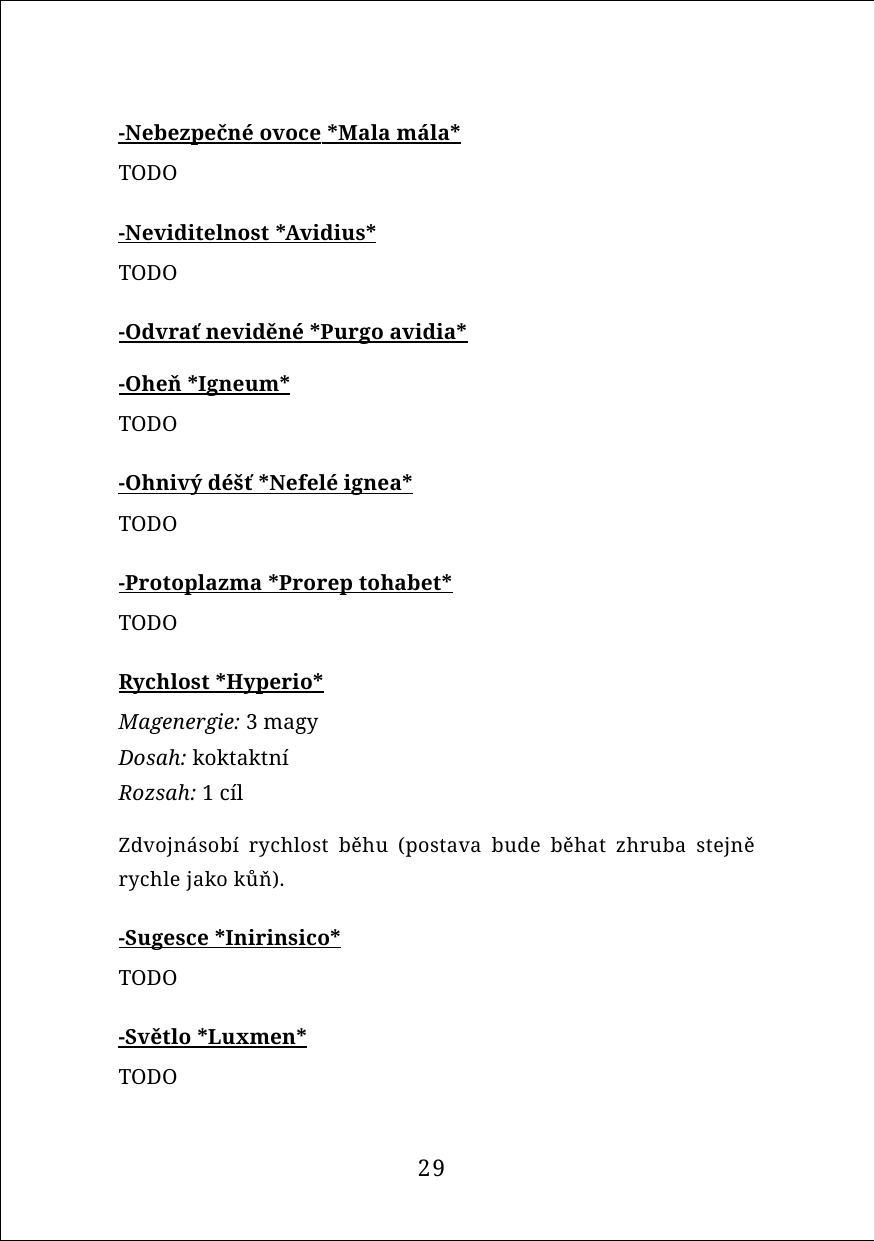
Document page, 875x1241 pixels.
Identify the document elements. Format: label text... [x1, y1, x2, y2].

subtitle -Oheň *Igneum* [118, 369, 756, 397]
text TODO [118, 158, 756, 187]
text TODO [118, 608, 756, 636]
subtitle -Neviditelnost *Avidius* [118, 218, 756, 246]
text TODO [118, 509, 756, 537]
text TODO [118, 963, 756, 991]
subtitle -Protoplazma *Prorep tohabet* [118, 568, 756, 596]
text TODO [118, 258, 756, 286]
subtitle Rychlost *Hyperio* [118, 667, 756, 696]
text TODO [118, 409, 756, 438]
text TODO [118, 1062, 756, 1091]
text Magenergie: 3 magy Dosah: koktaktní Rozsah: 1 cíl [118, 707, 756, 807]
subtitle -Sugesce *Inirinsico* [118, 923, 756, 951]
subtitle -Ohnivý déšť *Nefelé ignea* [118, 468, 756, 497]
subtitle -Odvrať neviděné *Purgo avidia* [118, 317, 756, 345]
text Zdvojnásobí rychlost běhu (postava bude běhat zhruba stejně rychle jako kůň). [118, 832, 756, 892]
subtitle -Nebezpečné ovoce *Mala mála* [118, 118, 756, 147]
subtitle -Světlo *Luxmen* [118, 1022, 756, 1050]
